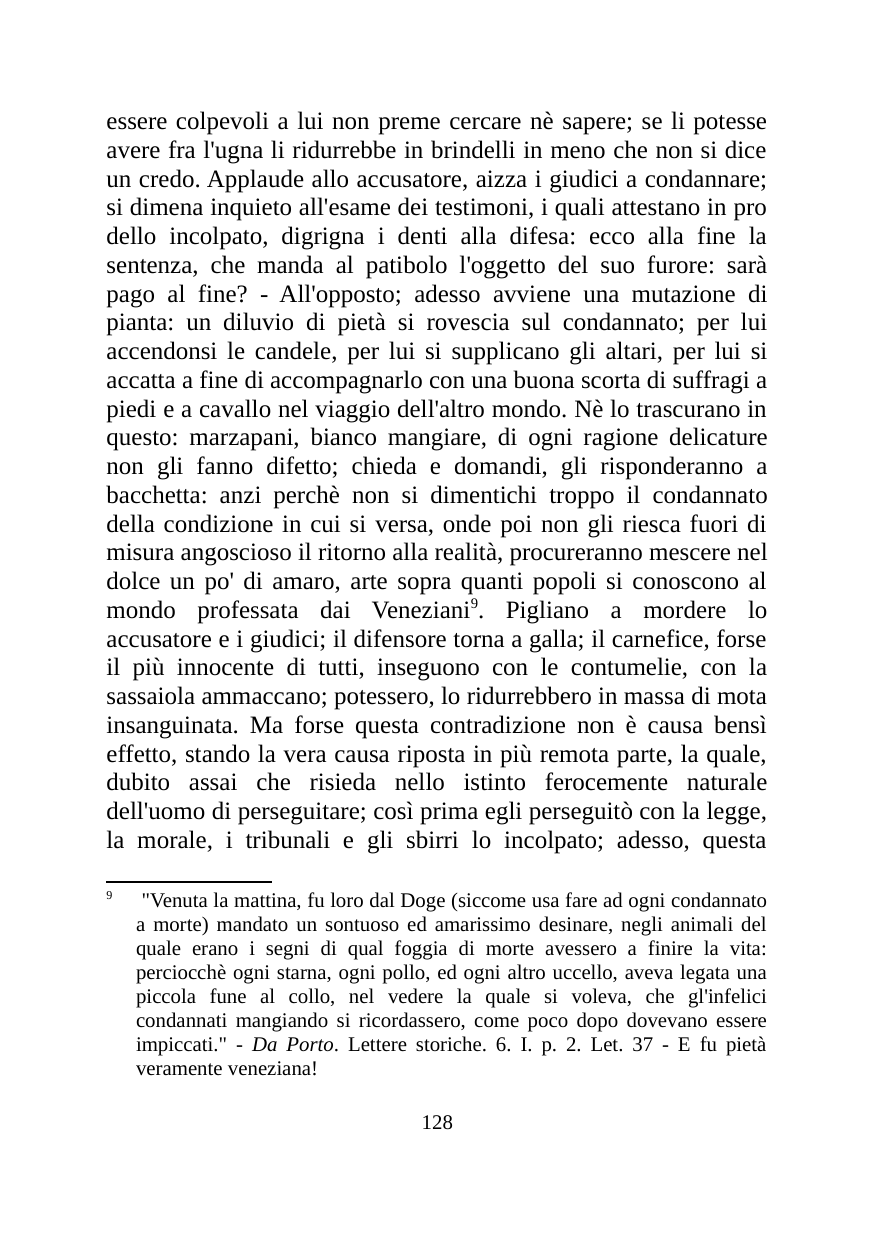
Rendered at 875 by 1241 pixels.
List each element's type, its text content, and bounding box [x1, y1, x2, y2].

text "Venuta la mattina, fu loro dal Doge (siccome usa fare ad ogni condannato a morte) mandato un sontuoso ed amarissimo desinare, negli animali del quale erano i segni di qual foggia di morte avessero a finire la vita: perciocchè ogni starna, ogni pollo, ed ogni altro uccello, aveva legata una piccola fune al collo, nel vedere la quale si voleva, che gl'infelici condannati mangiando si ricordassero, come poco dopo dovevano essere impiccati." - Da Porto. Lettere storiche. 6. I. p. 2. Let. 37 - E fu pietà veramente veneziana! [106, 888, 768, 1080]
text essere colpevoli a lui non preme cercare nè sapere; se li potesse avere fra l'ugna li ridurrebbe in brindelli in meno che non si dice un credo. Applaude allo accusatore, aizza i giudici a condannare; si dimena inquieto all'esame dei testimoni, i quali attestano in pro dello incolpato, digrigna i denti alla difesa: ecco alla fine la sentenza, che manda al patibolo l'oggetto del suo furore: sarà pago al fine? - All'opposto; adesso avviene una mutazione di pianta: un diluvio di pietà si rovescia sul condannato; per lui accendonsi le candele, per lui si supplicano gli altari, per lui si accatta a fine di accompagnarlo con una buona scorta di suffragi a piedi e a cavallo nel viaggio dell'altro mondo. Nè lo trascurano in questo: marzapani, bianco mangiare, di ogni ragione delicature non gli fanno difetto; chieda e domandi, gli risponderanno a bacchetta: anzi perchè non si dimentichi troppo il condannato della condizione in cui si versa, onde poi non gli riesca fuori di misura angoscioso il ritorno alla realità, procureranno mescere nel dolce un po' di amaro, arte sopra quanti popoli si conoscono al mondo professata dai Veneziani. Pigliano a mordere lo accusatore e i giudici; il difensore torna a galla; il carnefice, forse il più innocente di tutti, inseguono con le contumelie, con la sassaiola ammaccano; potessero, lo ridurrebbero in massa di mota insanguinata. Ma forse questa contradizione non è causa bensì effetto, stando la vera causa riposta in più remota parte, la quale, dubito assai che risieda nello istinto ferocemente naturale dell'uomo di perseguitare; così prima egli perseguitò con la legge, la morale, i tribunali e gli sbirri lo incolpato; adesso, questa [106, 106, 768, 854]
